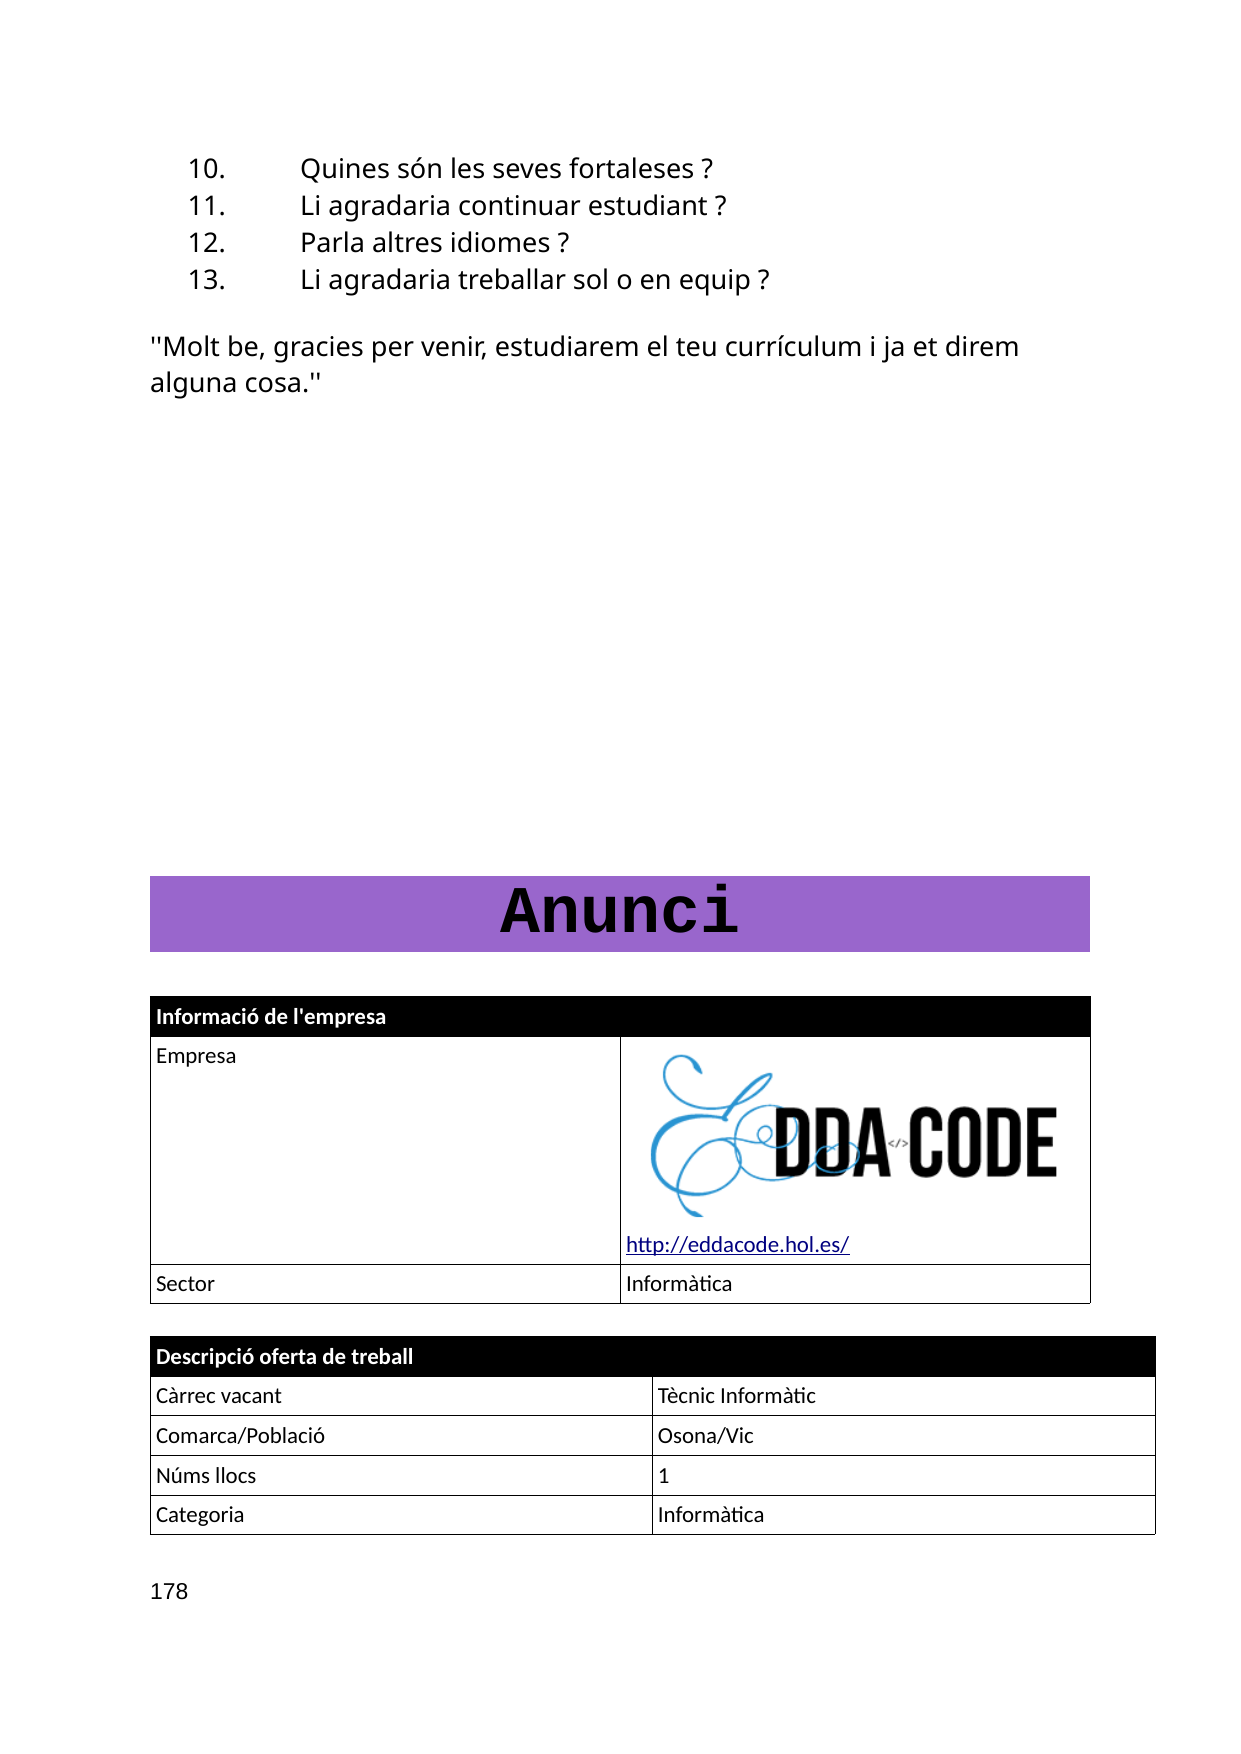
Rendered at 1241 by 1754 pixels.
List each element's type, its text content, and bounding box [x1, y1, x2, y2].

table_cell Osona/Vic [653, 1416, 1155, 1455]
text Anunci [150, 876, 1090, 952]
table_cell [621, 1037, 1090, 1041]
table_cell Informàtica [653, 1496, 1155, 1534]
text ''Molt be, gracies per venir, estudiarem el teu currículum i ja et direm alguna cosa.'' [150, 327, 1090, 401]
table_header Descripció oferta de treball [151, 1337, 1155, 1376]
table_cell Tècnic Informàtic [653, 1377, 1155, 1415]
table_cell Sector [151, 1265, 620, 1303]
table_cell Comarca/Població [151, 1416, 652, 1455]
table_header Informació de l'empresa [151, 997, 1090, 1036]
table_cell Càrrec vacant [151, 1377, 652, 1415]
table_cell Categoria [151, 1496, 652, 1534]
table_cell Núms llocs [151, 1456, 652, 1494]
table_cell 1 [653, 1456, 1155, 1494]
picture [610, 1041, 1101, 1226]
table_cell Informàtica [621, 1265, 1090, 1303]
list Parla altres idiomes ? [187, 224, 1090, 261]
list Quines són les seves fortaleses ? [187, 150, 1090, 187]
list Li agradaria treballar sol o en equip ? [187, 261, 1090, 297]
table_cell Empresa [151, 1037, 620, 1263]
list Li agradaria continuar estudiant ? [187, 187, 1090, 224]
table_cell http://eddacode.hol.es/ [621, 1226, 1090, 1263]
